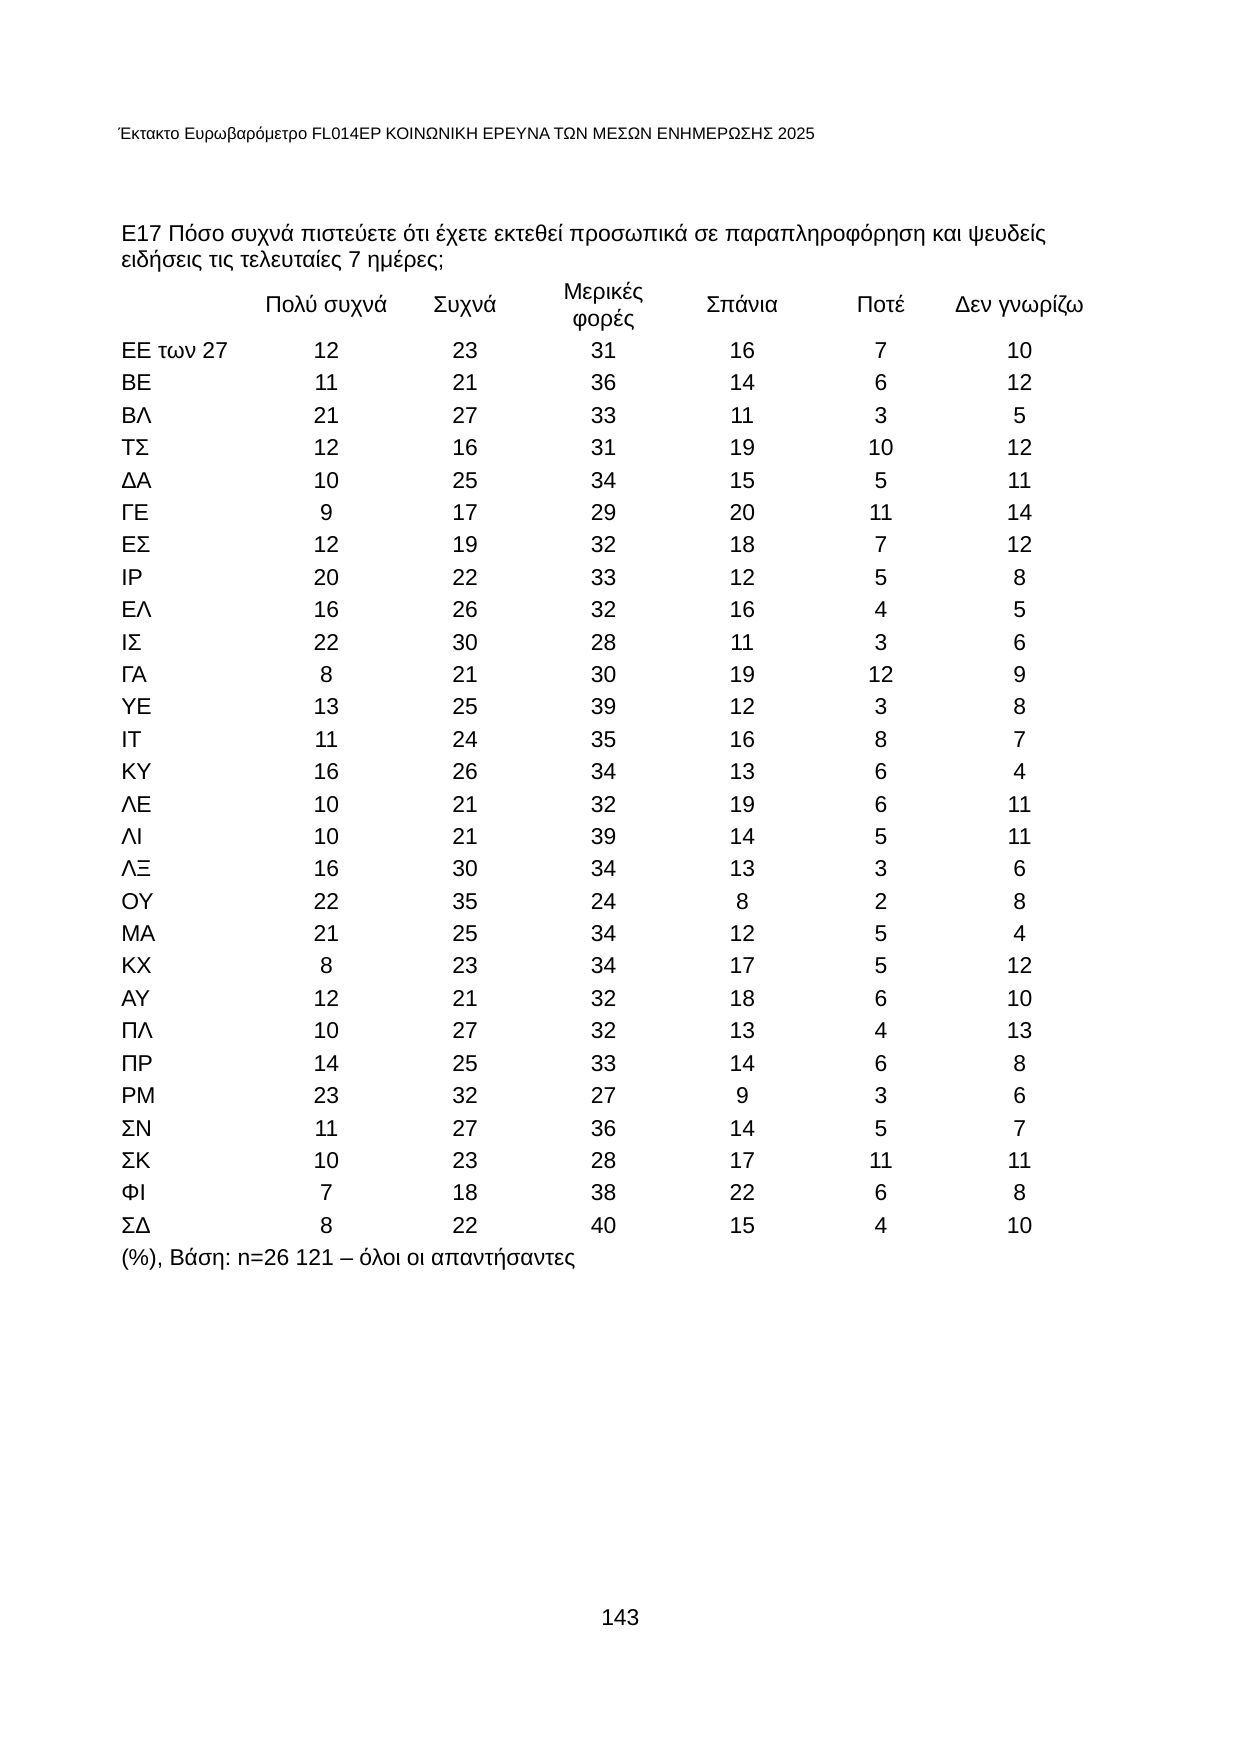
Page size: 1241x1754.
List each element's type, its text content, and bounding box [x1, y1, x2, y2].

table_cell 11 [811, 496, 950, 528]
table_cell ΛΕ [118, 788, 257, 820]
table_cell ΠΛ [118, 1014, 257, 1047]
table_cell ΣΝ [118, 1111, 257, 1144]
table_cell ΚΧ [118, 950, 257, 982]
table_cell 16 [673, 334, 811, 366]
table_cell 5 [811, 950, 950, 982]
table_cell 8 [950, 561, 1089, 593]
table_cell 8 [950, 1176, 1089, 1209]
table_cell 11 [950, 464, 1089, 496]
table_cell 12 [950, 366, 1089, 399]
table_cell ΡΜ [118, 1079, 257, 1111]
table_cell 10 [257, 1014, 395, 1047]
table_cell 20 [257, 561, 395, 593]
table_cell 15 [673, 1209, 811, 1241]
table_cell 10 [257, 464, 395, 496]
table_cell ΥΕ [118, 690, 257, 723]
table_cell 7 [811, 334, 950, 366]
table_cell 4 [811, 1014, 950, 1047]
table_cell ΛΙ [118, 820, 257, 852]
table_cell 26 [395, 755, 534, 787]
table_cell ΙΡ [118, 561, 257, 593]
table_cell 19 [673, 788, 811, 820]
table_cell 30 [534, 658, 673, 690]
table_cell 9 [257, 496, 395, 528]
table_cell 10 [950, 334, 1089, 366]
table_cell 7 [811, 528, 950, 561]
table_cell ΙΣ [118, 626, 257, 658]
table_cell 7 [950, 723, 1089, 755]
table_cell ΓΕ [118, 496, 257, 528]
table_cell Δεν γνωρίζω [950, 275, 1089, 334]
table_cell 22 [395, 1209, 534, 1241]
table_cell 34 [534, 464, 673, 496]
table_cell Σπάνια [673, 275, 811, 334]
table_cell 26 [395, 593, 534, 626]
table_cell 5 [811, 820, 950, 852]
table_cell 4 [950, 917, 1089, 949]
table_cell 9 [673, 1079, 811, 1111]
table_cell 10 [950, 982, 1089, 1014]
table_cell 11 [257, 723, 395, 755]
table_cell Ποτέ [811, 275, 950, 334]
table_cell 20 [673, 496, 811, 528]
table_cell ΣΔ [118, 1209, 257, 1241]
table_cell 8 [811, 723, 950, 755]
table_cell 11 [950, 820, 1089, 852]
table_cell 19 [395, 528, 534, 561]
table_cell 18 [673, 528, 811, 561]
table_cell ΓΑ [118, 658, 257, 690]
table_cell 8 [257, 1209, 395, 1241]
table_cell ΕΣ [118, 528, 257, 561]
table_cell 23 [395, 950, 534, 982]
table_cell ΤΣ [118, 431, 257, 463]
table_cell 14 [673, 820, 811, 852]
table_cell 32 [534, 528, 673, 561]
table_cell 6 [811, 755, 950, 787]
table_cell 7 [950, 1111, 1089, 1144]
table_cell ΠΡ [118, 1047, 257, 1079]
table_cell 13 [673, 755, 811, 787]
table_cell 16 [673, 723, 811, 755]
table_cell 16 [673, 593, 811, 626]
table_cell 5 [811, 464, 950, 496]
table_cell 21 [395, 788, 534, 820]
table_cell 13 [257, 690, 395, 723]
table_cell 8 [673, 885, 811, 917]
table_cell 27 [395, 399, 534, 431]
table_cell 5 [950, 593, 1089, 626]
table_cell ΔΑ [118, 464, 257, 496]
table_cell 31 [534, 431, 673, 463]
table_cell ΟΥ [118, 885, 257, 917]
table_cell 36 [534, 366, 673, 399]
table_cell 24 [395, 723, 534, 755]
table_cell 33 [534, 399, 673, 431]
table_cell 11 [950, 1144, 1089, 1176]
table_cell 32 [534, 788, 673, 820]
table_cell 28 [534, 626, 673, 658]
table_cell 24 [534, 885, 673, 917]
table_cell 13 [950, 1014, 1089, 1047]
table_cell 10 [257, 820, 395, 852]
table_cell 3 [811, 399, 950, 431]
table_cell 12 [257, 982, 395, 1014]
table_cell ΒΛ [118, 399, 257, 431]
table_cell 23 [395, 334, 534, 366]
table_cell 34 [534, 950, 673, 982]
table_cell 32 [395, 1079, 534, 1111]
table_cell 5 [811, 561, 950, 593]
table_cell 13 [673, 852, 811, 885]
table_cell 2 [811, 885, 950, 917]
table_cell 10 [950, 1209, 1089, 1241]
table_cell 12 [950, 431, 1089, 463]
table_cell 14 [673, 366, 811, 399]
table_cell 23 [395, 1144, 534, 1176]
table_cell 11 [673, 626, 811, 658]
table_cell 34 [534, 917, 673, 949]
table_cell 8 [950, 1047, 1089, 1079]
table_cell (%), Βάση: n=26 121 – όλοι οι απαντήσαντες [118, 1241, 1089, 1273]
table_cell 5 [950, 399, 1089, 431]
table_cell 30 [395, 626, 534, 658]
table_cell 17 [673, 1144, 811, 1176]
table_cell 33 [534, 561, 673, 593]
table_cell 10 [257, 788, 395, 820]
table_cell 16 [257, 593, 395, 626]
table_cell 22 [257, 626, 395, 658]
table_cell 4 [811, 1209, 950, 1241]
table_cell 22 [395, 561, 534, 593]
table_cell 21 [395, 366, 534, 399]
table_cell 6 [950, 1079, 1089, 1111]
table_cell 12 [257, 528, 395, 561]
table_cell 35 [534, 723, 673, 755]
table_cell 28 [534, 1144, 673, 1176]
table_cell 12 [673, 561, 811, 593]
table_cell 16 [257, 852, 395, 885]
table_cell 6 [950, 626, 1089, 658]
table_cell 4 [811, 593, 950, 626]
table_cell 32 [534, 1014, 673, 1047]
table_cell 11 [257, 1111, 395, 1144]
table_cell 34 [534, 755, 673, 787]
table_cell 33 [534, 1047, 673, 1079]
table_cell 14 [950, 496, 1089, 528]
table_cell Μερικές φορές [534, 275, 673, 334]
table_cell Συχνά [395, 275, 534, 334]
table_cell 17 [673, 950, 811, 982]
table_cell 5 [811, 1111, 950, 1144]
table_cell ΒΕ [118, 366, 257, 399]
table_cell 32 [534, 593, 673, 626]
table_cell 34 [534, 852, 673, 885]
table_cell 17 [395, 496, 534, 528]
table_cell 14 [673, 1047, 811, 1079]
table_cell 6 [950, 852, 1089, 885]
table_cell 8 [257, 950, 395, 982]
table_cell 32 [534, 982, 673, 1014]
table_cell 12 [257, 334, 395, 366]
table_cell 25 [395, 690, 534, 723]
table_cell 25 [395, 917, 534, 949]
table_cell 18 [395, 1176, 534, 1209]
table_cell 19 [673, 658, 811, 690]
table_cell 19 [673, 431, 811, 463]
table_cell 22 [257, 885, 395, 917]
table_cell 12 [811, 658, 950, 690]
table_cell 21 [395, 820, 534, 852]
table_cell 21 [257, 917, 395, 949]
table_cell 3 [811, 690, 950, 723]
table_cell 14 [257, 1047, 395, 1079]
table_cell 12 [673, 917, 811, 949]
table_cell 6 [811, 366, 950, 399]
table_cell 35 [395, 885, 534, 917]
table_cell 11 [950, 788, 1089, 820]
table_cell ΑΥ [118, 982, 257, 1014]
table_cell 16 [395, 431, 534, 463]
table_cell 3 [811, 626, 950, 658]
table_cell 11 [257, 366, 395, 399]
table_cell 25 [395, 464, 534, 496]
table_cell 11 [673, 399, 811, 431]
table_cell 27 [534, 1079, 673, 1111]
table_cell 21 [257, 399, 395, 431]
table_cell 25 [395, 1047, 534, 1079]
table_cell 30 [395, 852, 534, 885]
table_cell 12 [950, 950, 1089, 982]
table_cell 4 [950, 755, 1089, 787]
table_cell 7 [257, 1176, 395, 1209]
table_cell ΕΕ των 27 [118, 334, 257, 366]
table_cell 21 [395, 658, 534, 690]
table_cell 29 [534, 496, 673, 528]
table_cell 13 [673, 1014, 811, 1047]
table_cell 6 [811, 982, 950, 1014]
table_cell 23 [257, 1079, 395, 1111]
table_cell 8 [257, 658, 395, 690]
table_cell ΦΙ [118, 1176, 257, 1209]
table_cell 5 [811, 917, 950, 949]
table_cell ΜΑ [118, 917, 257, 949]
table_cell 9 [950, 658, 1089, 690]
table_cell 38 [534, 1176, 673, 1209]
table_cell 18 [673, 982, 811, 1014]
table_cell 39 [534, 690, 673, 723]
table_cell 8 [950, 885, 1089, 917]
table_cell 11 [811, 1144, 950, 1176]
table_cell ΛΞ [118, 852, 257, 885]
table_cell 8 [950, 690, 1089, 723]
table_cell 27 [395, 1014, 534, 1047]
table_cell ΙΤ [118, 723, 257, 755]
table_cell 10 [811, 431, 950, 463]
table_cell 39 [534, 820, 673, 852]
table_cell ΣΚ [118, 1144, 257, 1176]
table_cell 22 [673, 1176, 811, 1209]
table_cell Πολύ συχνά [257, 275, 395, 334]
table_cell 31 [534, 334, 673, 366]
table_cell 6 [811, 1176, 950, 1209]
table_cell 3 [811, 1079, 950, 1111]
table_cell 21 [395, 982, 534, 1014]
table_cell 16 [257, 755, 395, 787]
table_cell 14 [673, 1111, 811, 1144]
table_cell 12 [257, 431, 395, 463]
table_cell 10 [257, 1144, 395, 1176]
table_cell 15 [673, 464, 811, 496]
table_cell ΕΛ [118, 593, 257, 626]
table_cell 12 [950, 528, 1089, 561]
table_cell 6 [811, 1047, 950, 1079]
table_cell 6 [811, 788, 950, 820]
table_cell 3 [811, 852, 950, 885]
table_cell 27 [395, 1111, 534, 1144]
table_cell [118, 275, 257, 334]
table_cell 36 [534, 1111, 673, 1144]
table_cell 12 [673, 690, 811, 723]
table_cell 40 [534, 1209, 673, 1241]
table_cell ΚΥ [118, 755, 257, 787]
table_header Ε17 Πόσο συχνά πιστεύετε ότι έχετε εκτεθεί προσωπικά σε παραπληροφόρηση και ψευδείς ειδήσεις τις τελευταίες 7 ημέρες; [118, 217, 1089, 275]
